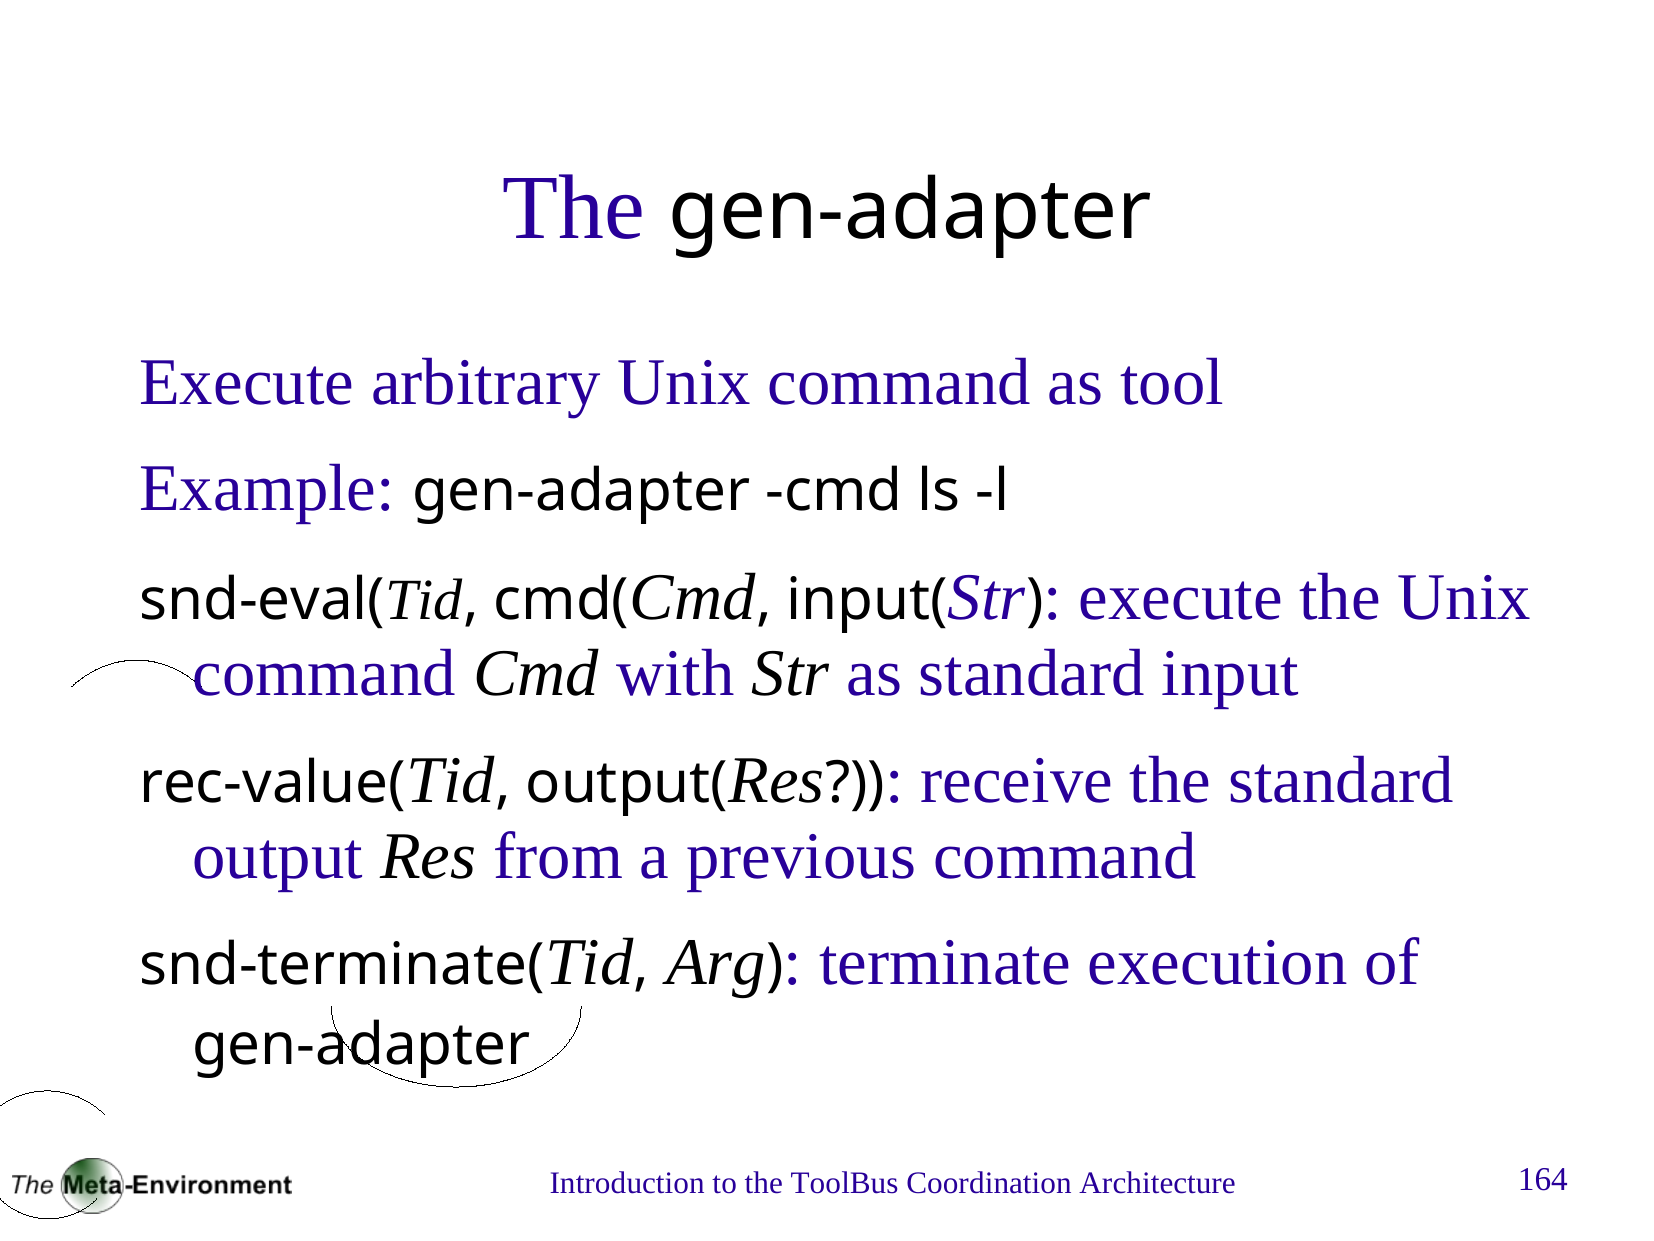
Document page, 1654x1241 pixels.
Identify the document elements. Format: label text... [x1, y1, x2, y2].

list Execute arbitrary Unix command as tool Example: gen-adapter -cmd ls -l snd-eval(Tid, cmd(Cmd, input(Str): execute the Unix command Cmd with Str as standard input rec-value(Tid, output(Res?)): receive the standard output Res from a previous command snd-terminate(Tid, Arg): terminate execution of gen-adapter [121, 344, 1534, 1127]
title The gen-adapter [121, 102, 1534, 311]
picture [12, 1158, 292, 1214]
